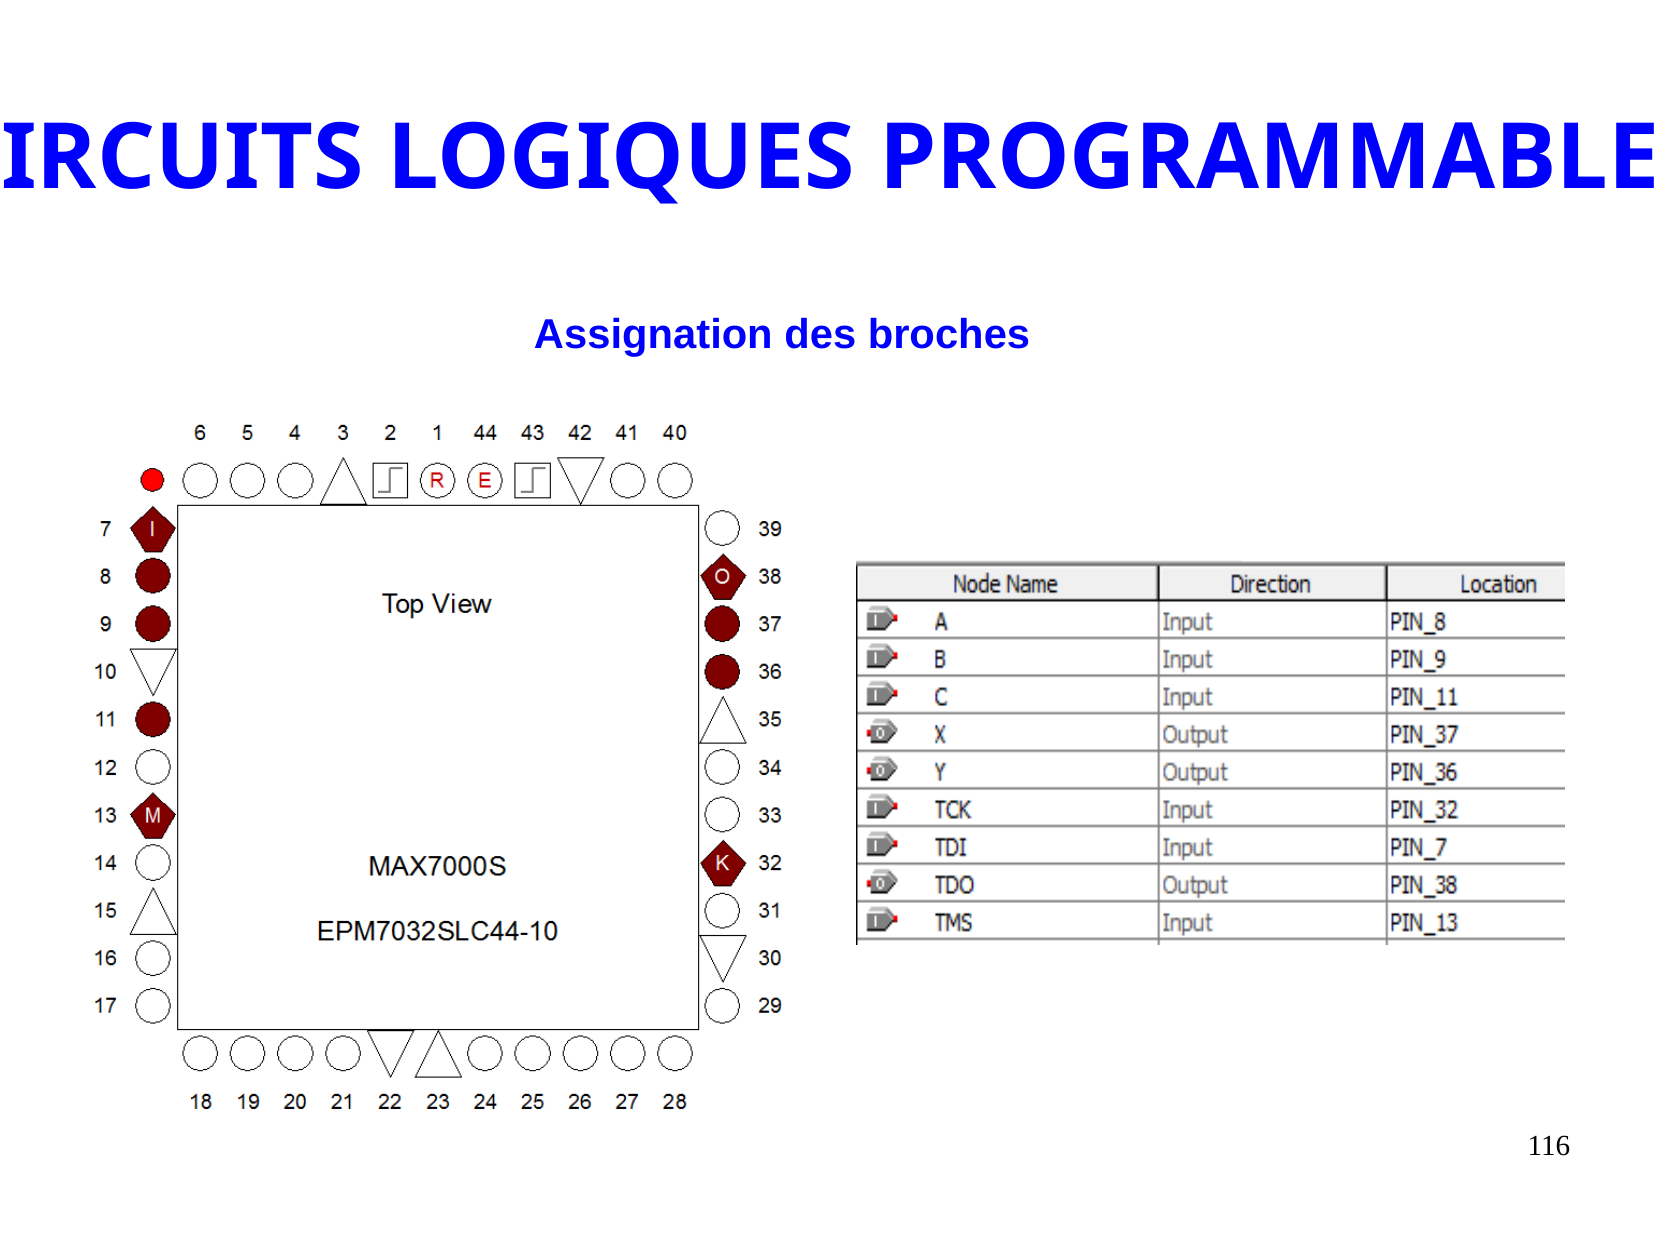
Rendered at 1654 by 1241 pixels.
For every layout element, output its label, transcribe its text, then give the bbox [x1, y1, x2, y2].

text_box Assignation des broches [117, 303, 1447, 366]
picture [856, 560, 1565, 945]
picture [88, 413, 798, 1122]
title CIRCUITS LOGIQUES PROGRAMMABLES [0, 23, 1654, 282]
